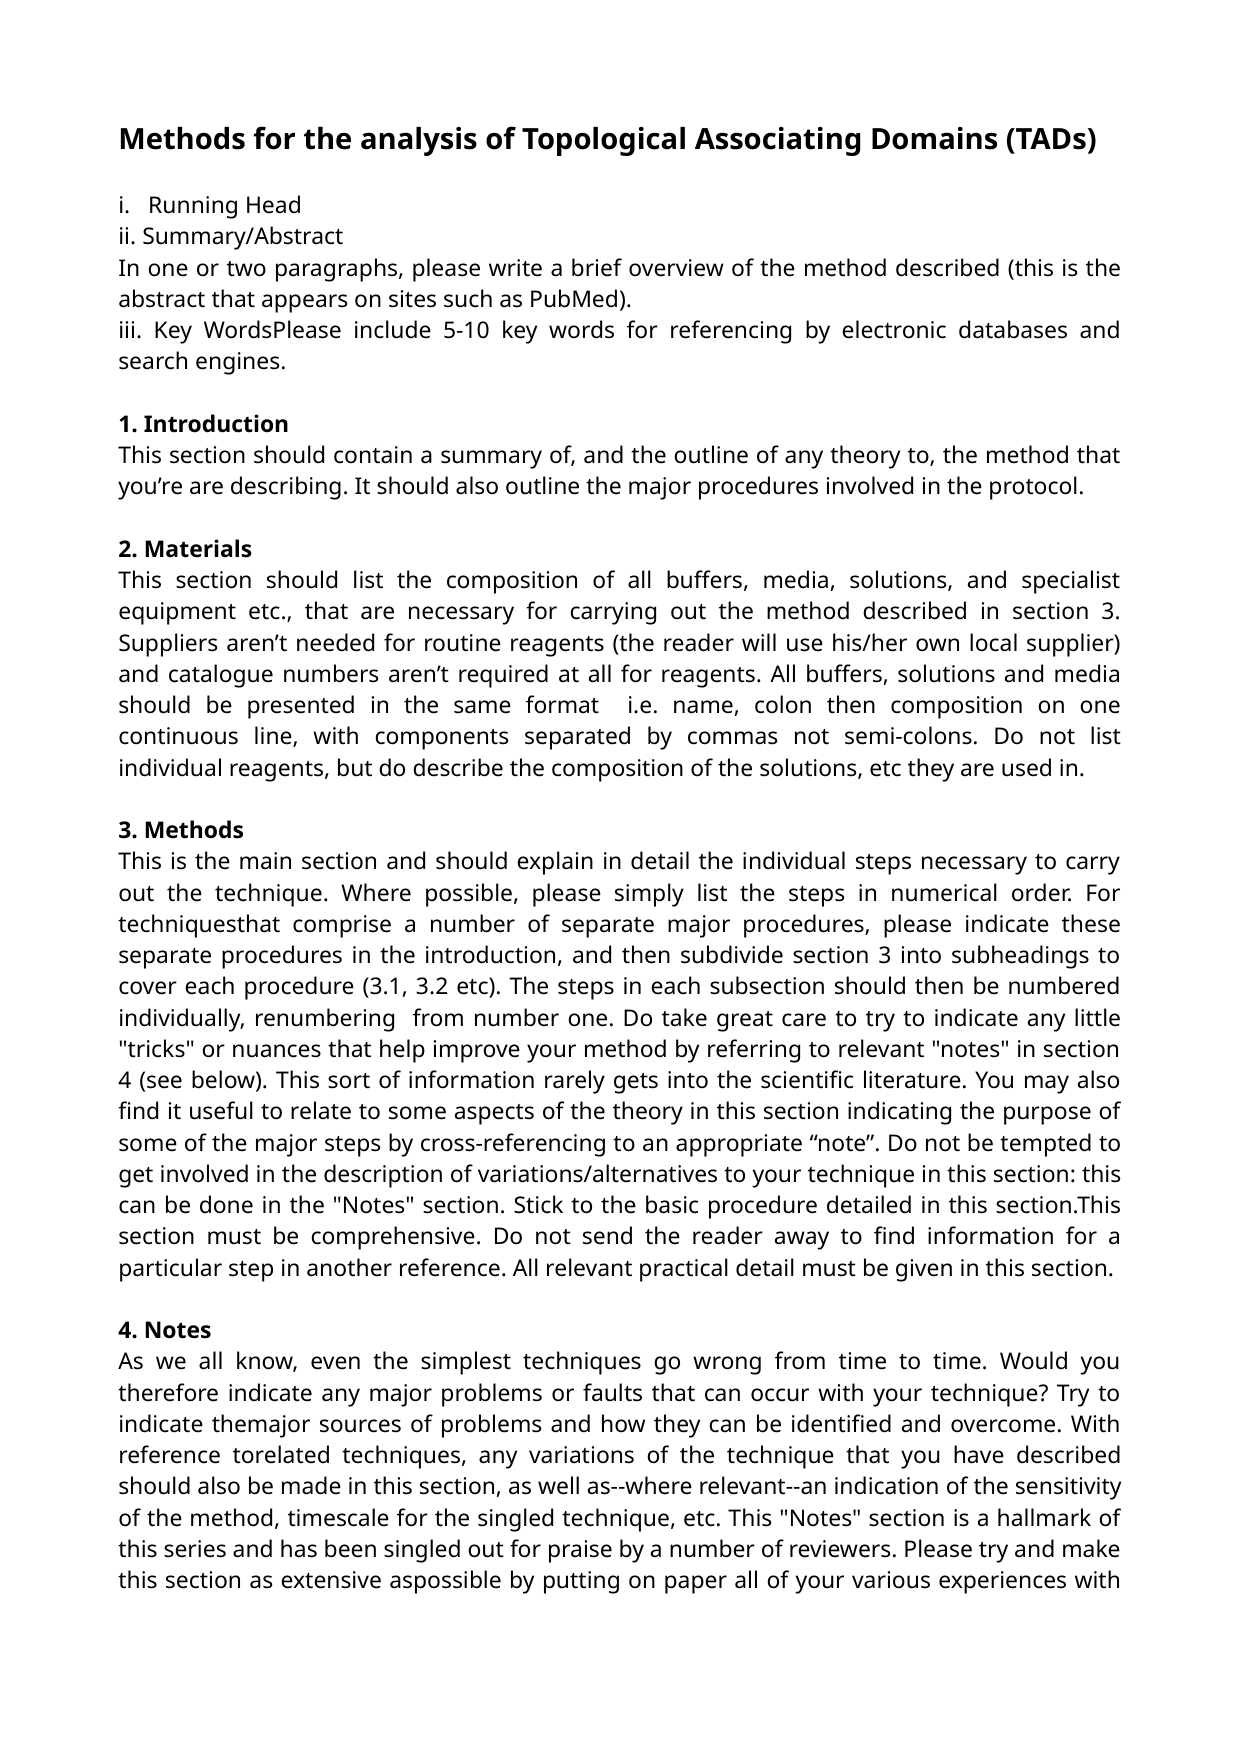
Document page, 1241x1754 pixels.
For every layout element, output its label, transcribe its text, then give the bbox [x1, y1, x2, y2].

text In one or two paragraphs, please write a brief overview of the method described (this is the abstract that appears on sites such as PubMed). [118, 252, 1122, 314]
text This section should list the composition of all buffers, media, solutions, and specialist equipment etc., that are necessary for carrying out the method described in section 3. Suppliers aren’t needed for routine reagents (the reader will use his/her own local supplier) and catalogue numbers aren’t required at all for reagents. All buffers, solutions and media should be presented in the same format i.e. name, colon then composition on one continuous line, with components separated by commas not semi-colons. Do not list individual reagents, but do describe the composition of the solutions, etc they are used in. [118, 564, 1122, 783]
text iii. Key WordsPlease include 5-10 key words for referencing by electronic databases and search engines. [118, 314, 1122, 377]
text i. Running Head [118, 189, 1122, 220]
text Methods for the analysis of Topological Associating Domains (TADs) [118, 118, 1122, 158]
text 2. Materials [118, 533, 1122, 564]
text 4. Notes [118, 1314, 1122, 1345]
text 1. Introduction [118, 408, 1122, 439]
text ii. Summary/Abstract [118, 220, 1122, 252]
text 3. Methods [118, 814, 1122, 845]
text This section should contain a summary of, and the outline of any theory to, the method that you’re are describing. It should also outline the major procedures involved in the protocol. [118, 439, 1122, 502]
text As we all know, even the simplest techniques go wrong from time to time. Would you therefore indicate any major problems or faults that can occur with your technique? Try to indicate themajor sources of problems and how they can be identified and overcome. With reference torelated techniques, any variations of the technique that you have described should also be made in this section, as well as--where relevant--an indication of the sensitivity of the method, timescale for the singled technique, etc. This "Notes" section is a hallmark of this series and has been singled out for praise by a number of reviewers. Please try and make this section as extensive aspossible by putting on paper all of your various experiences with [118, 1345, 1122, 1595]
text This is the main section and should explain in detail the individual steps necessary to carry out the technique. Where possible, please simply list the steps in numerical order. For techniquesthat comprise a number of separate major procedures, please indicate these separate procedures in the introduction, and then subdivide section 3 into subheadings to cover each procedure (3.1, 3.2 etc). The steps in each subsection should then be numbered individually, renumbering from number one. Do take great care to try to indicate any little "tricks" or nuances that help improve your method by referring to relevant "notes" in section 4 (see below). This sort of information rarely gets into the scientific literature. You may also find it useful to relate to some aspects of the theory in this section indicating the purpose of some of the major steps by cross-referencing to an appropriate “note”. Do not be tempted to get involved in the description of variations/alternatives to your technique in this section: this can be done in the "Notes" section. Stick to the basic procedure detailed in this section.This section must be comprehensive. Do not send the reader away to find information for a particular step in another reference. All relevant practical detail must be given in this section. [118, 845, 1122, 1283]
